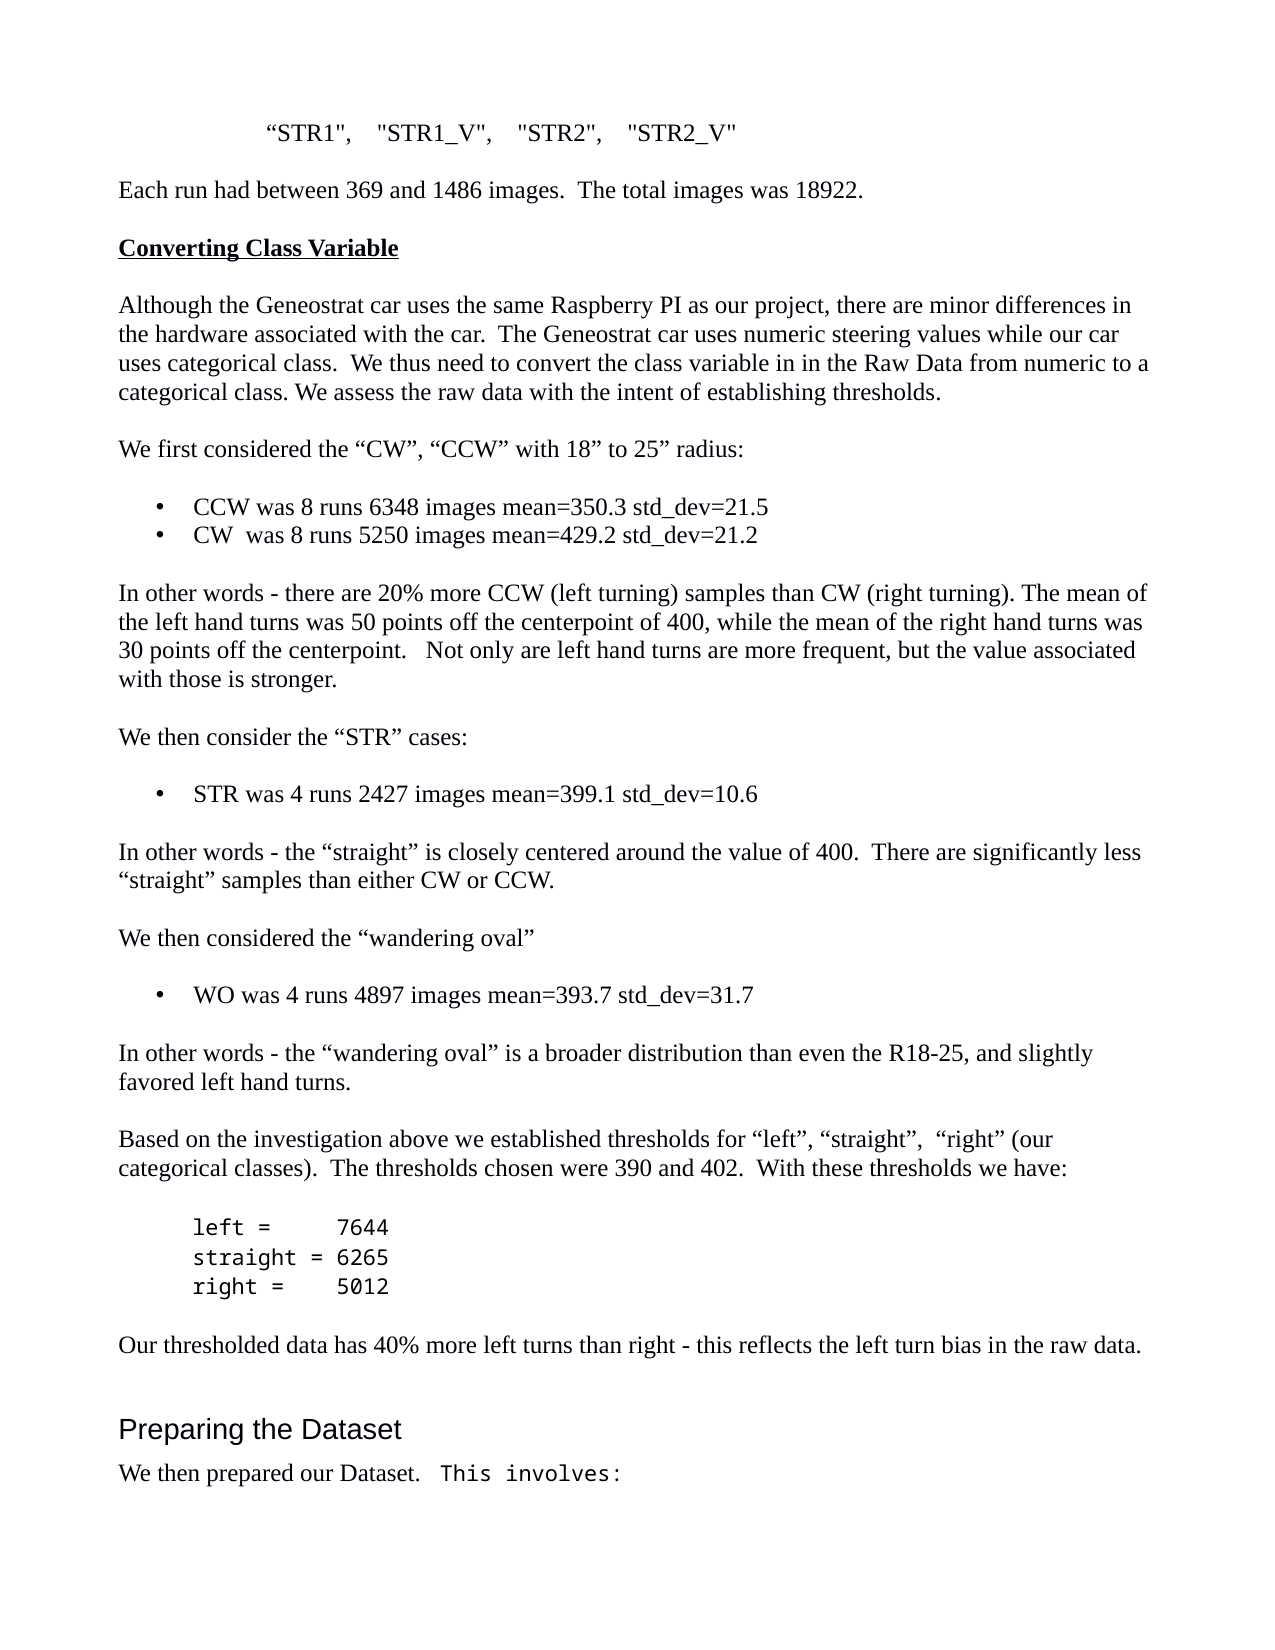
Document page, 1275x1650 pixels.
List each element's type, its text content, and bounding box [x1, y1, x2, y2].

text We then consider the “STR” cases: [118, 722, 1157, 751]
text We then prepared our Dataset. This involves: [118, 1458, 1157, 1488]
text Although the Geneostrat car uses the same Raspberry PI as our project, there are minor differences in the hardware associated with the car. The Geneostrat car uses numeric steering values while our car uses categorical class. We thus need to convert the class variable in in the Raw Data from numeric to a categorical class. We assess the raw data with the intent of establishing thresholds. [118, 291, 1157, 406]
text Each run had between 369 and 1486 images. The total images was 18922. [118, 176, 1157, 204]
text We then considered the “wandering oval” [118, 923, 1157, 952]
text Based on the investigation above we established thresholds for “left”, “straight”, “right” (our categorical classes). The thresholds chosen were 390 and 402. With these thresholds we have: [118, 1124, 1157, 1182]
list STR was 4 runs 2427 images mean=399.1 std_dev=10.6 [156, 779, 1157, 808]
list CCW was 8 runs 6348 images mean=350.3 std_dev=21.5 [156, 492, 1157, 521]
text left = 7644 [192, 1212, 1157, 1241]
text Converting Class Variable [118, 233, 1157, 262]
text In other words - the “straight” is closely centered around the value of 400. There are significantly less “straight” samples than either CW or CCW. [118, 837, 1157, 894]
text straight = 6265 [192, 1241, 1157, 1271]
text In other words - the “wandering oval” is a broader distribution than even the R18-25, and slightly favored left hand turns. [118, 1038, 1157, 1096]
text Our thresholded data has 40% more left turns than right - this reflects the left turn bias in the raw data. [118, 1330, 1157, 1358]
list WO was 4 runs 4897 images mean=393.7 std_dev=31.7 [156, 981, 1157, 1009]
text We first considered the “CW”, “CCW” with 18” to 25” radius: [118, 434, 1157, 463]
list CW was 8 runs 5250 images mean=429.2 std_dev=21.2 [156, 521, 1157, 549]
text In other words - there are 20% more CCW (left turning) samples than CW (right turning). The mean of the left hand turns was 50 points off the centerpoint of 400, while the mean of the right hand turns was 30 points off the centerpoint. Not only are left hand turns are more frequent, but the value associated with those is stronger. [118, 578, 1157, 693]
subtitle Preparing the Dataset [118, 1412, 1157, 1446]
text right = 5012 [192, 1271, 1157, 1301]
text “STR1", "STR1_V", "STR2", "STR2_V" [118, 118, 1157, 147]
